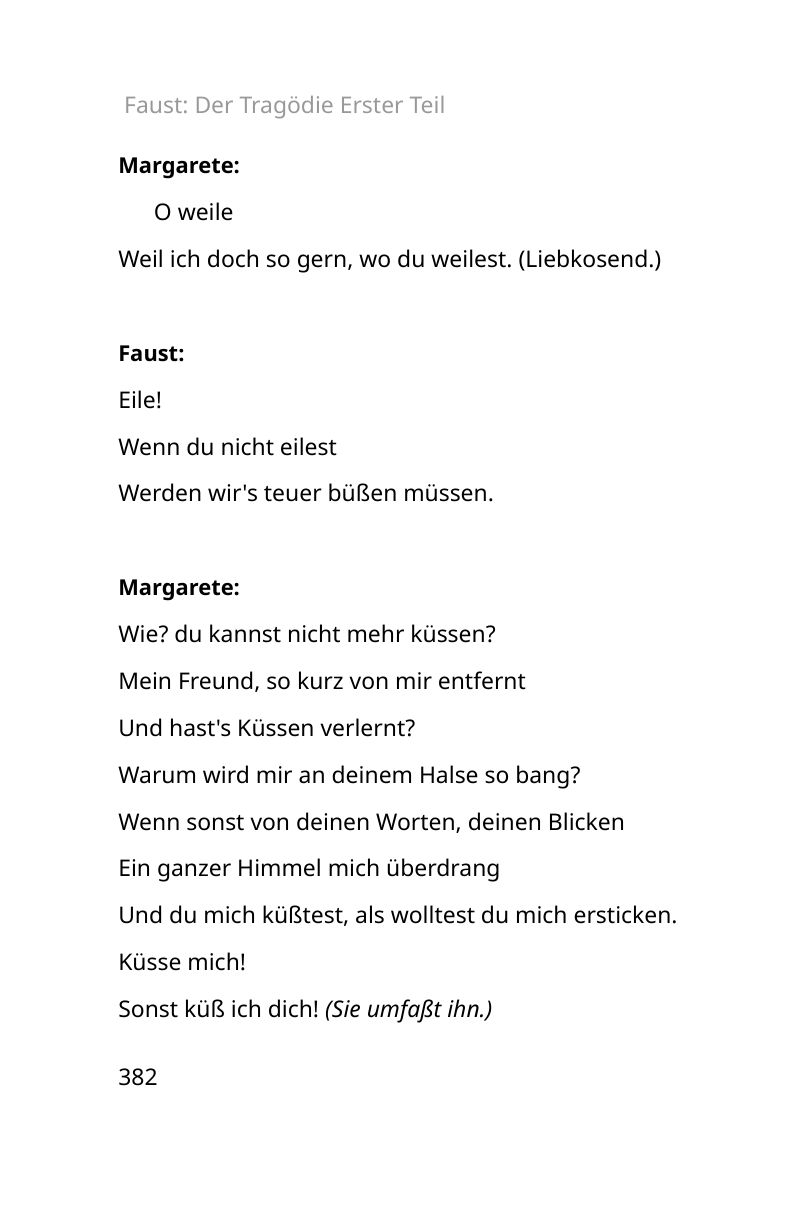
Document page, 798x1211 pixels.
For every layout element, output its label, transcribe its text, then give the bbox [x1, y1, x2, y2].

text Faust: Eile! Wenn du nicht eilest Werden wir's teuer büßen müssen. [118, 308, 679, 509]
text Margarete: O weile Weil ich doch so gern, wo du weilest. (Liebkosend.) [118, 149, 679, 274]
text Margarete: Wie? du kannst nicht mehr küssen? Mein Freund, so kurz von mir entfernt Und hast's Küssen verlernt? Warum wird mir an deinem Halse so bang? Wenn sonst von deinen Worten, deinen Blicken Ein ganzer Himmel mich überdrang Und du mich küßtest, als wolltest du mich ersticken. Küsse mich! Sonst küß ich dich! (Sie umfaßt ihn.) [118, 542, 679, 1024]
